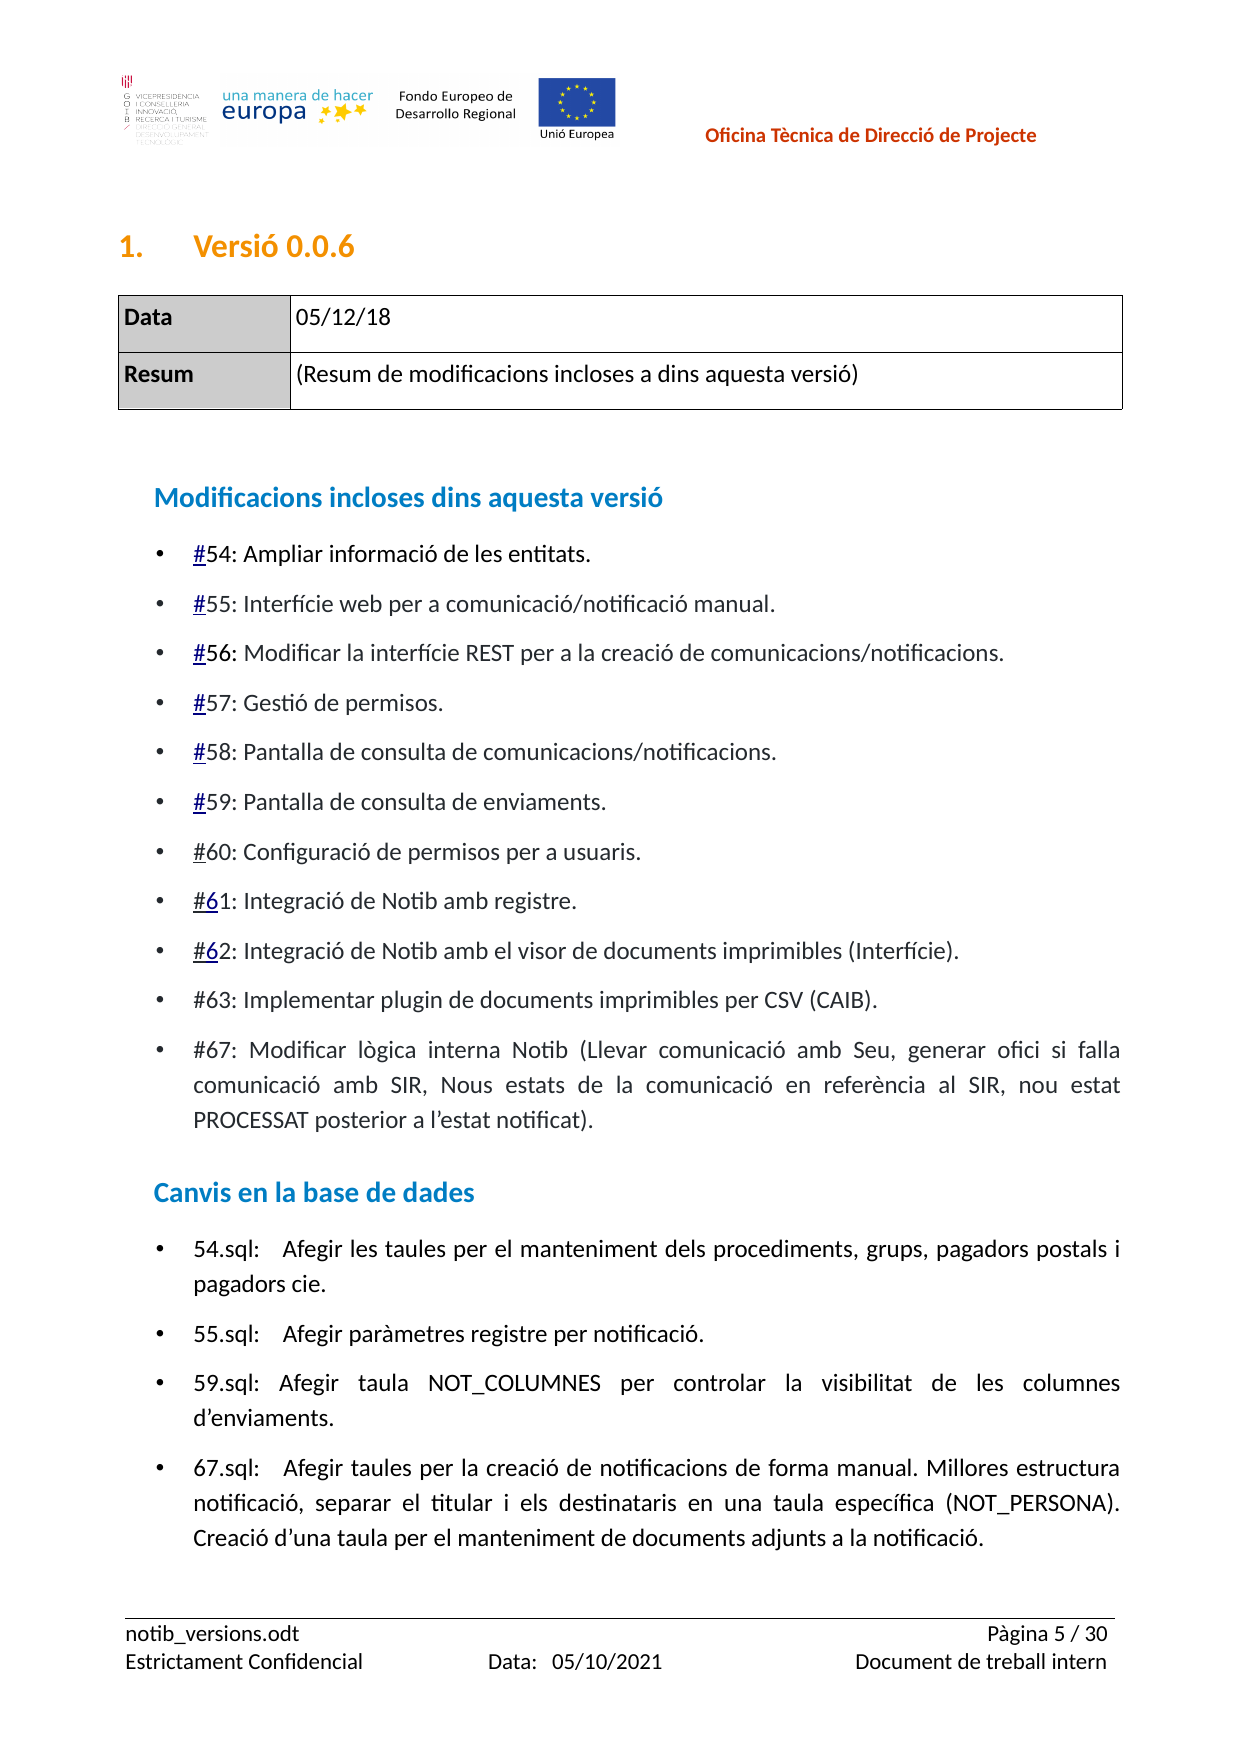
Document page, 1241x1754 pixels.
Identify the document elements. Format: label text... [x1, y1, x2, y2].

subtitle Canvis en la base de dades [153, 1174, 1122, 1210]
list #62: Integració de Notib amb el visor de documents imprimibles (Interfície). [156, 935, 1122, 965]
picture [219, 73, 621, 147]
subtitle Versió 0.0.6 [118, 225, 1122, 266]
list #63: Implementar plugin de documents imprimibles per CSV (CAIB). [156, 984, 1122, 1015]
picture [118, 73, 213, 147]
list #54: Ampliar informació de les entitats. [156, 538, 1122, 569]
list #57: Gestió de permisos. [156, 687, 1122, 717]
table_cell (Resum de modificacions incloses a dins aquesta versió) [291, 353, 1122, 408]
list 67.sql: Afegir taules per la creació de notificacions de forma manual. Millores estructura notificació, separar el titular i els destinataris en una taula específica (NOT_PERSONA). Creació d’una taula per el manteniment de documents adjunts a la notificació. [156, 1452, 1122, 1553]
table_header 05/12/18 [291, 296, 1122, 352]
list 54.sql: Afegir les taules per el manteniment dels procediments, grups, pagadors postals i pagadors cie. [156, 1233, 1122, 1299]
table_header Data [119, 296, 290, 352]
list #58: Pantalla de consulta de comunicacions/notificacions. [156, 736, 1122, 767]
list #55: Interfície web per a comunicació/notificació manual. [156, 588, 1122, 618]
list #61: Integració de Notib amb registre. [156, 885, 1122, 916]
table_cell Resum [119, 353, 290, 408]
list #59: Pantalla de consulta de enviaments. [156, 786, 1122, 817]
list 55.sql: Afegir paràmetres registre per notificació. [156, 1318, 1122, 1348]
list 59.sql: Afegir taula NOT_COLUMNES per controlar la visibilitat de les columnes d’enviaments. [156, 1368, 1122, 1433]
subtitle Modificacions incloses dins aquesta versió [153, 479, 1122, 514]
list #56: Modificar la interfície REST per a la creació de comunicacions/notificacions. [156, 637, 1122, 668]
list #60: Configuració de permisos per a usuaris. [156, 836, 1122, 866]
list #67: Modificar lògica interna Notib (Llevar comunicació amb Seu, generar ofici si falla comunicació amb SIR, Nous estats de la comunicació en referència al SIR, nou estat PROCESSAT posterior a l’estat notificat). [156, 1034, 1122, 1134]
